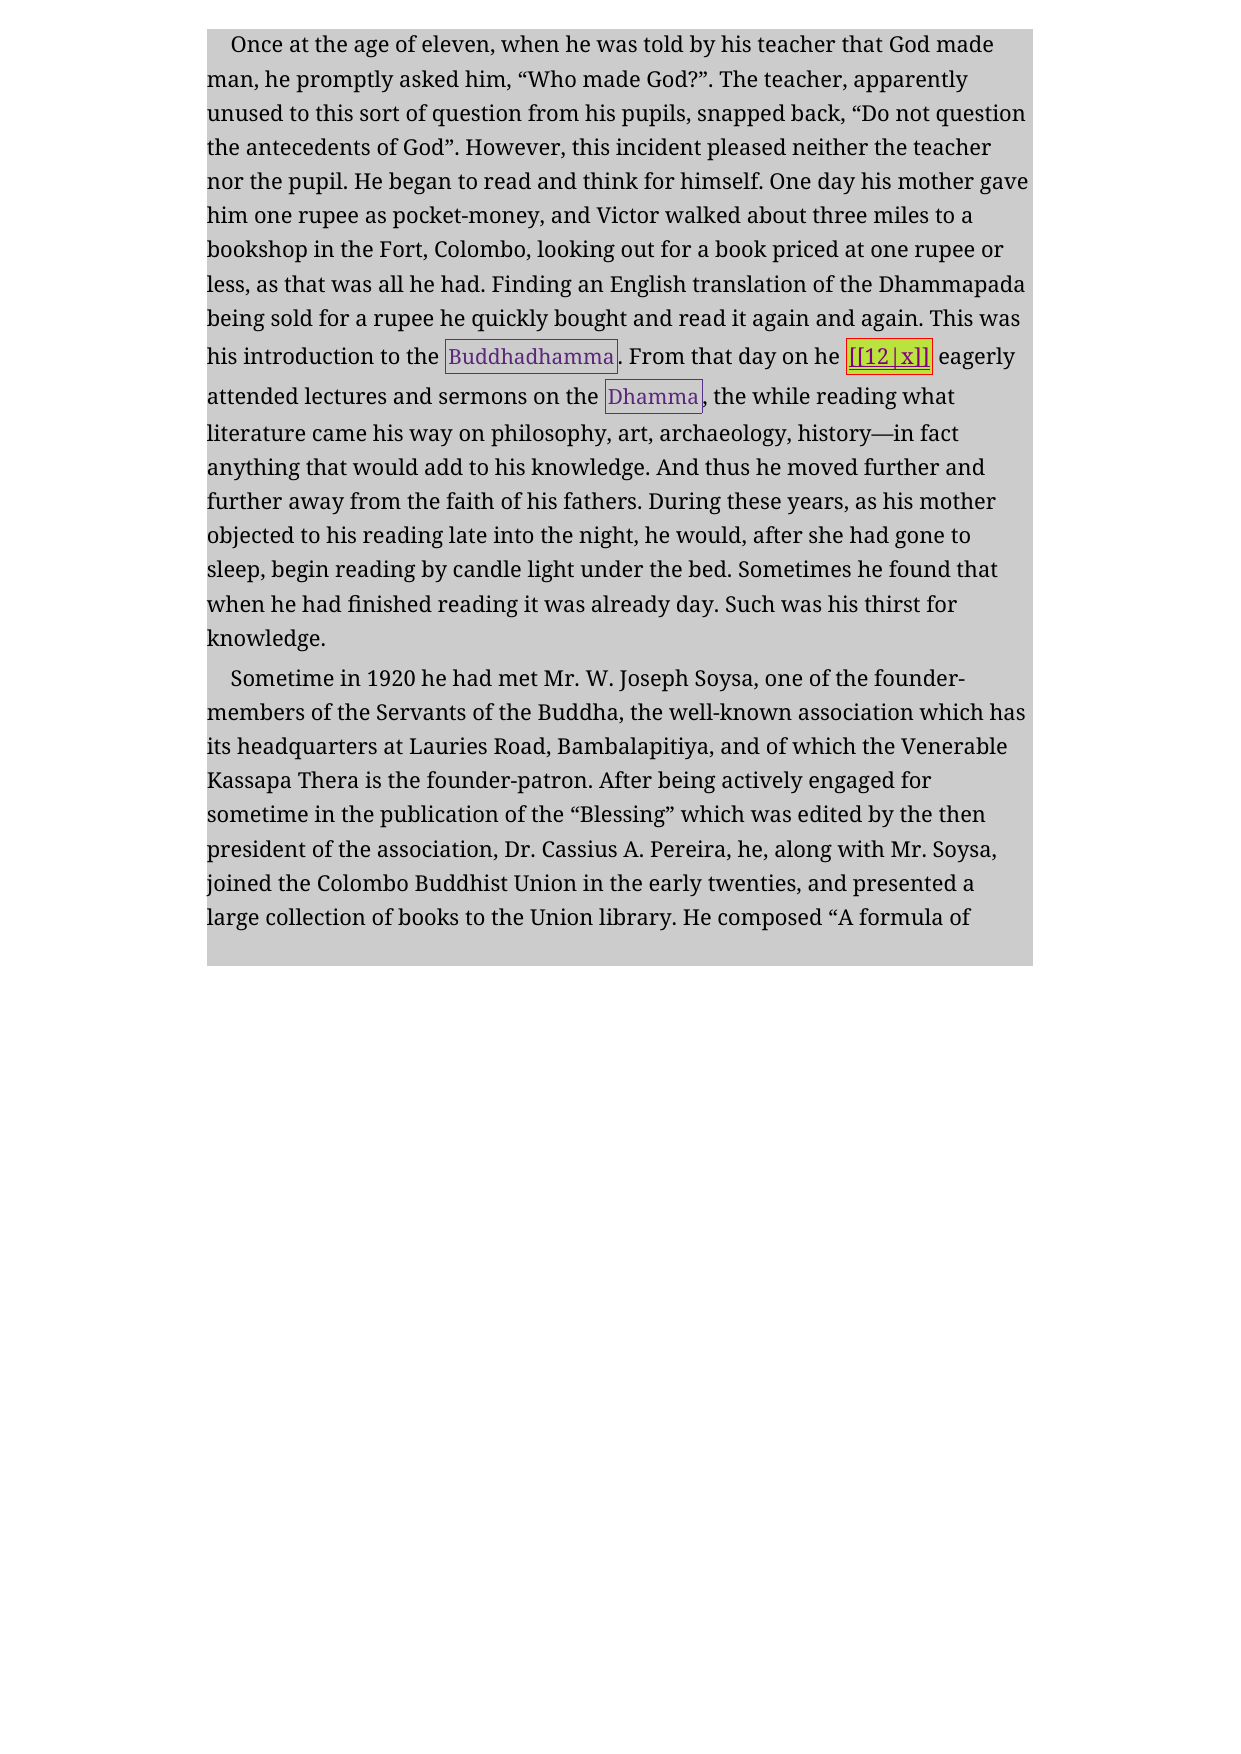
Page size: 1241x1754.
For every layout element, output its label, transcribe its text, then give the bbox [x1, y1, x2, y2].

text Once at the age of eleven, when he was told by his teacher that God made man, he promptly asked him, “Who made God?”. The teacher, apparently unused to this sort of question from his pupils, snapped back, “Do not question the antecedents of God”. However, this incident pleased neither the teacher nor the pupil. He began to read and think for himself. One day his mother gave him one rupee as pocket-money, and Victor walked about three miles to a bookshop in the Fort, Colombo, looking out for a book priced at one rupee or less, as that was all he had. Finding an English translation of the Dhammapada being sold for a rupee he quickly bought and read it again and again. This was his introduction to the Buddhadhamma. From that day on he [[12|x]] eagerly attended lectures and sermons on the Dhamma, the while reading what literature came his way on philosophy, art, archaeology, history—in fact anything that would add to his knowledge. And thus he moved further and further away from the faith of his fathers. During these years, as his mother objected to his reading late into the night, he would, after she had gone to sleep, begin reading by candle light under the bed. Sometimes he found that when he had finished reading it was already day. Such was his thirst for knowledge. [207, 29, 1033, 652]
text Sometime in 1920 he had met Mr. W. Joseph Soysa, one of the founder- members of the Servants of the Buddha, the well-known association which has its headquarters at Lauries Road, Bambalapitiya, and of which the Venerable Kassapa Thera is the founder-patron. After being actively engaged for sometime in the publication of the “Blessing” which was edited by the then president of the association, Dr. Cassius A. Pereira, he, along with Mr. Soysa, joined the Colombo Buddhist Union in the early twenties, and presented a large collection of books to the Union library. He composed “A formula of [207, 663, 1033, 966]
